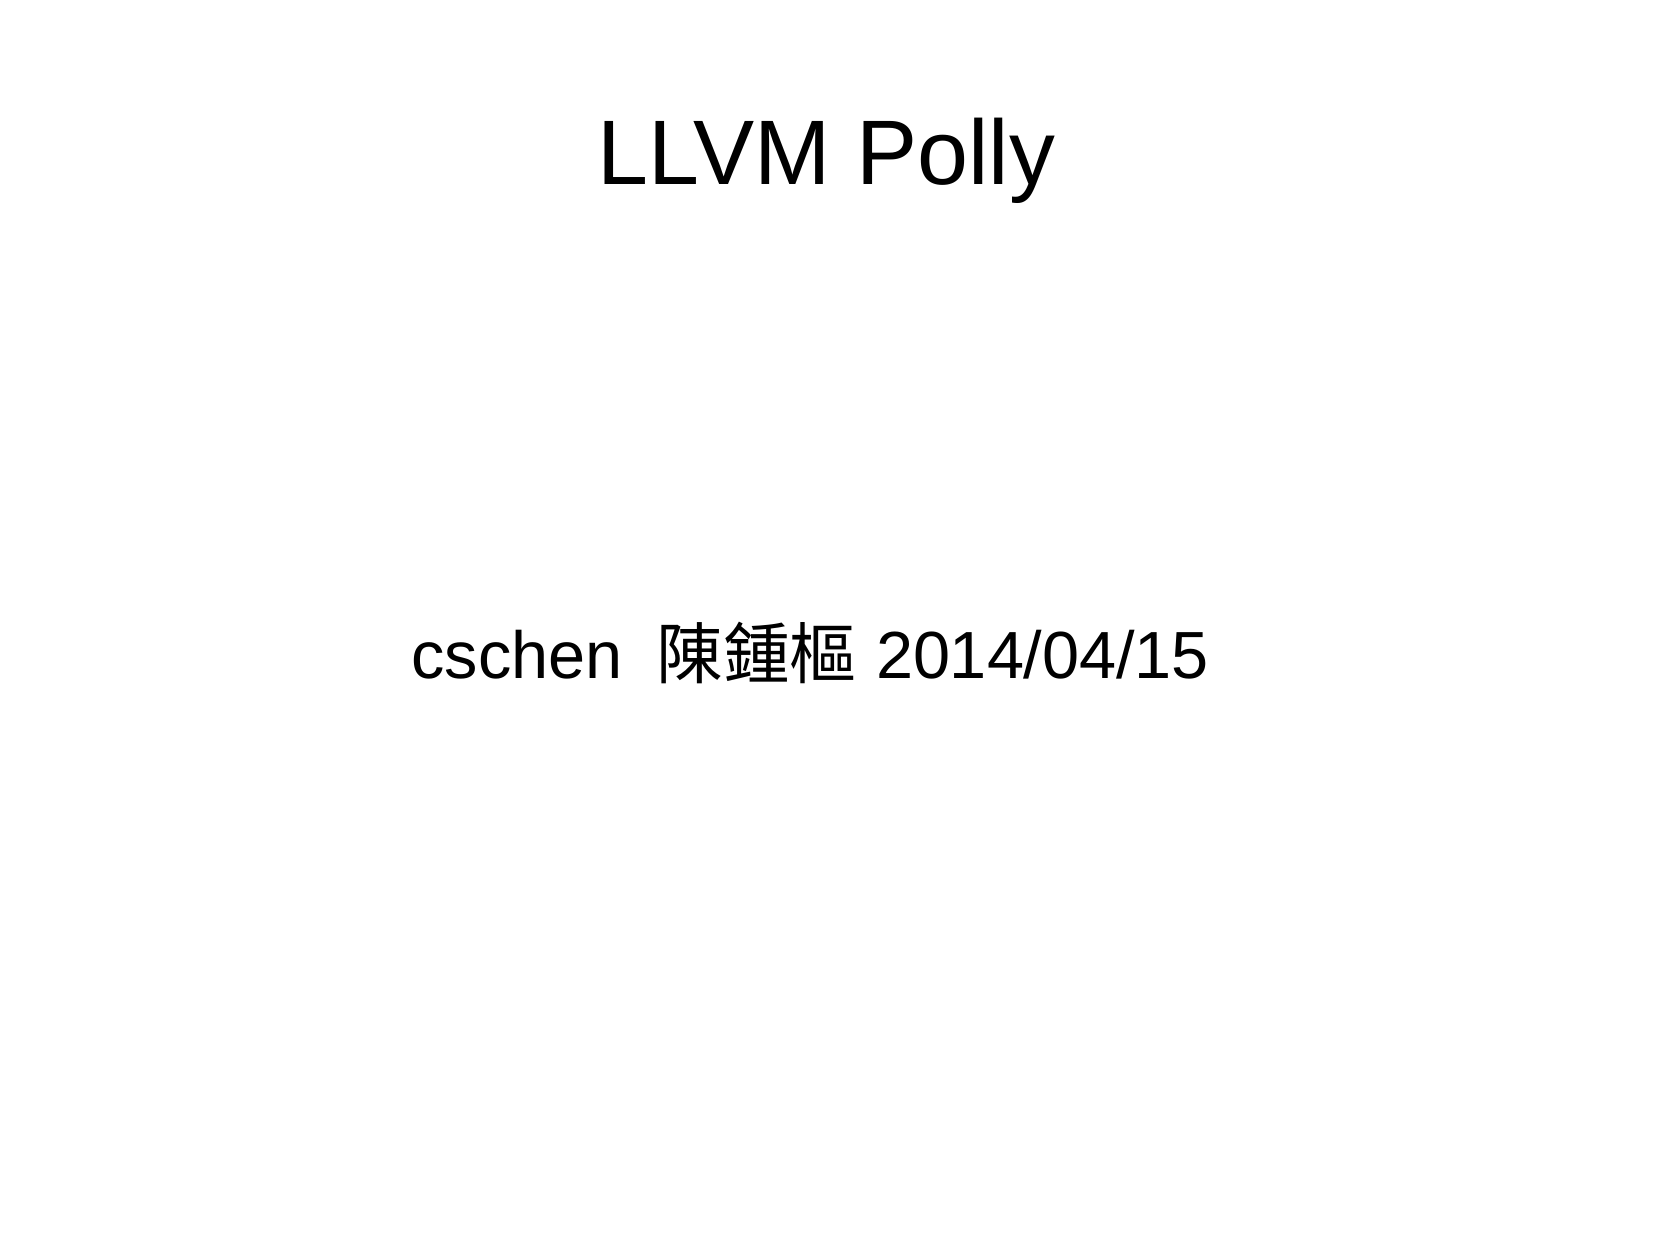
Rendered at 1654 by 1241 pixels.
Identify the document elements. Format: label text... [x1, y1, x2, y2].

subtitle cschen 陳鍾樞2014/04/15 [82, 290, 1538, 1010]
title LLVM Polly [82, 49, 1571, 257]
